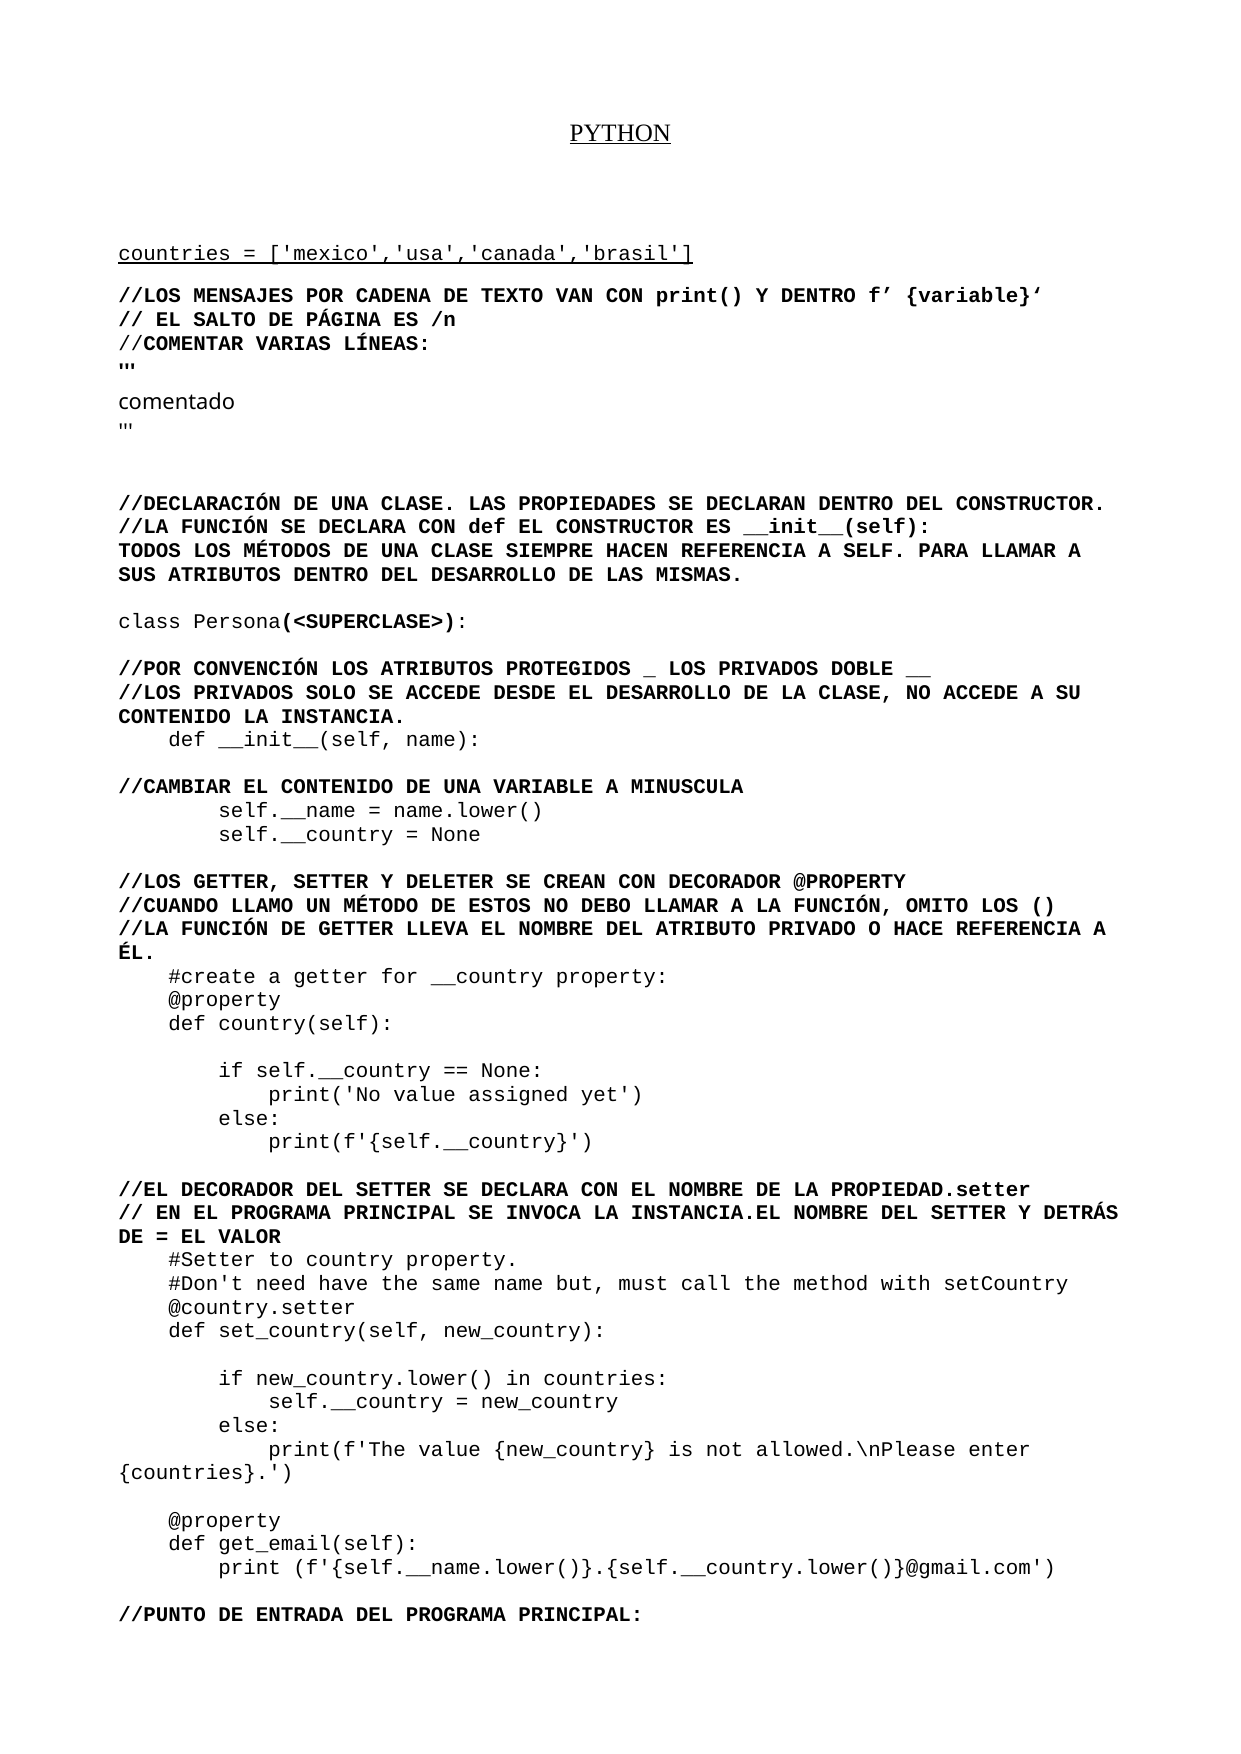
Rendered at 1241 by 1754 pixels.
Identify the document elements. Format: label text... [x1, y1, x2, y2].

text // EL SALTO DE PÁGINA ES /n [118, 309, 1122, 332]
text //DECLARACIÓN DE UNA CLASE. LAS PROPIEDADES SE DECLARAN DENTRO DEL CONSTRUCTOR. [118, 493, 1122, 516]
text //COMENTAR VARIAS LÍNEAS: [118, 332, 1122, 356]
text @property [118, 1509, 1122, 1533]
text countries = ['mexico','usa','canada','brasil'] [118, 243, 1122, 266]
text comentado [118, 386, 1122, 416]
text #Setter to country property. [118, 1249, 1122, 1273]
text if new_country.lower() in countries: [118, 1368, 1122, 1391]
text def country(self): [118, 1013, 1122, 1037]
text //POR CONVENCIÓN LOS ATRIBUTOS PROTEGIDOS _ LOS PRIVADOS DOBLE __ [118, 658, 1122, 682]
text PYTHON [118, 118, 1122, 147]
text //LOS PRIVADOS SOLO SE ACCEDE DESDE EL DESARROLLO DE LA CLASE, NO ACCEDE A SU CONTENIDO LA INSTANCIA. [118, 682, 1122, 729]
text //LOS GETTER, SETTER Y DELETER SE CREAN CON DECORADOR @PROPERTY [118, 871, 1122, 895]
text //PUNTO DE ENTRADA DEL PROGRAMA PRINCIPAL: [118, 1604, 1122, 1628]
text class Persona(<SUPERCLASE>): [118, 611, 1122, 635]
text //CAMBIAR EL CONTENIDO DE UNA VARIABLE A MINUSCULA [118, 777, 1122, 800]
text print('No value assigned yet') [118, 1084, 1122, 1108]
text else: [118, 1415, 1122, 1439]
text //LOS MENSAJES POR CADENA DE TEXTO VAN CON print() Y DENTRO f’ {variable}‘ [118, 285, 1122, 309]
text // EN EL PROGRAMA PRINCIPAL SE INVOCA LA INSTANCIA.EL NOMBRE DEL SETTER Y DETRÁS DE = EL VALOR [118, 1202, 1122, 1249]
text def __init__(self, name): [118, 729, 1122, 753]
text #create a getter for __country property: [118, 966, 1122, 989]
text #Don't need have the same name but, must call the method with setCountry [118, 1273, 1122, 1297]
text ''' [118, 416, 1122, 446]
text //EL DECORADOR DEL SETTER SE DECLARA CON EL NOMBRE DE LA PROPIEDAD.setter [118, 1178, 1122, 1202]
text self.__name = name.lower() [118, 800, 1122, 824]
text def set_country(self, new_country): [118, 1320, 1122, 1344]
text self.__country = new_country [118, 1391, 1122, 1415]
text if self.__country == None: [118, 1060, 1122, 1084]
text @property [118, 989, 1122, 1013]
text //LA FUNCIÓN DE GETTER LLEVA EL NOMBRE DEL ATRIBUTO PRIVADO O HACE REFERENCIA A ÉL. [118, 918, 1122, 966]
text //CUANDO LLAMO UN MÉTODO DE ESTOS NO DEBO LLAMAR A LA FUNCIÓN, OMITO LOS () [118, 895, 1122, 918]
text ''' [118, 356, 1122, 386]
text else: [118, 1108, 1122, 1131]
text //LA FUNCIÓN SE DECLARA CON def EL CONSTRUCTOR ES __init__(self): [118, 516, 1122, 540]
text @country.setter [118, 1297, 1122, 1320]
text print (f'{self.__name.lower()}.{self.__country.lower()}@gmail.com') [118, 1557, 1122, 1581]
text TODOS LOS MÉTODOS DE UNA CLASE SIEMPRE HACEN REFERENCIA A SELF. PARA LLAMAR A SUS ATRIBUTOS DENTRO DEL DESARROLLO DE LAS MISMAS. [118, 540, 1122, 587]
text print(f'The value {new_country} is not allowed.\nPlease enter {countries}.') [118, 1439, 1122, 1486]
text self.__country = None [118, 824, 1122, 847]
text def get_email(self): [118, 1533, 1122, 1557]
text print(f'{self.__country}') [118, 1131, 1122, 1155]
